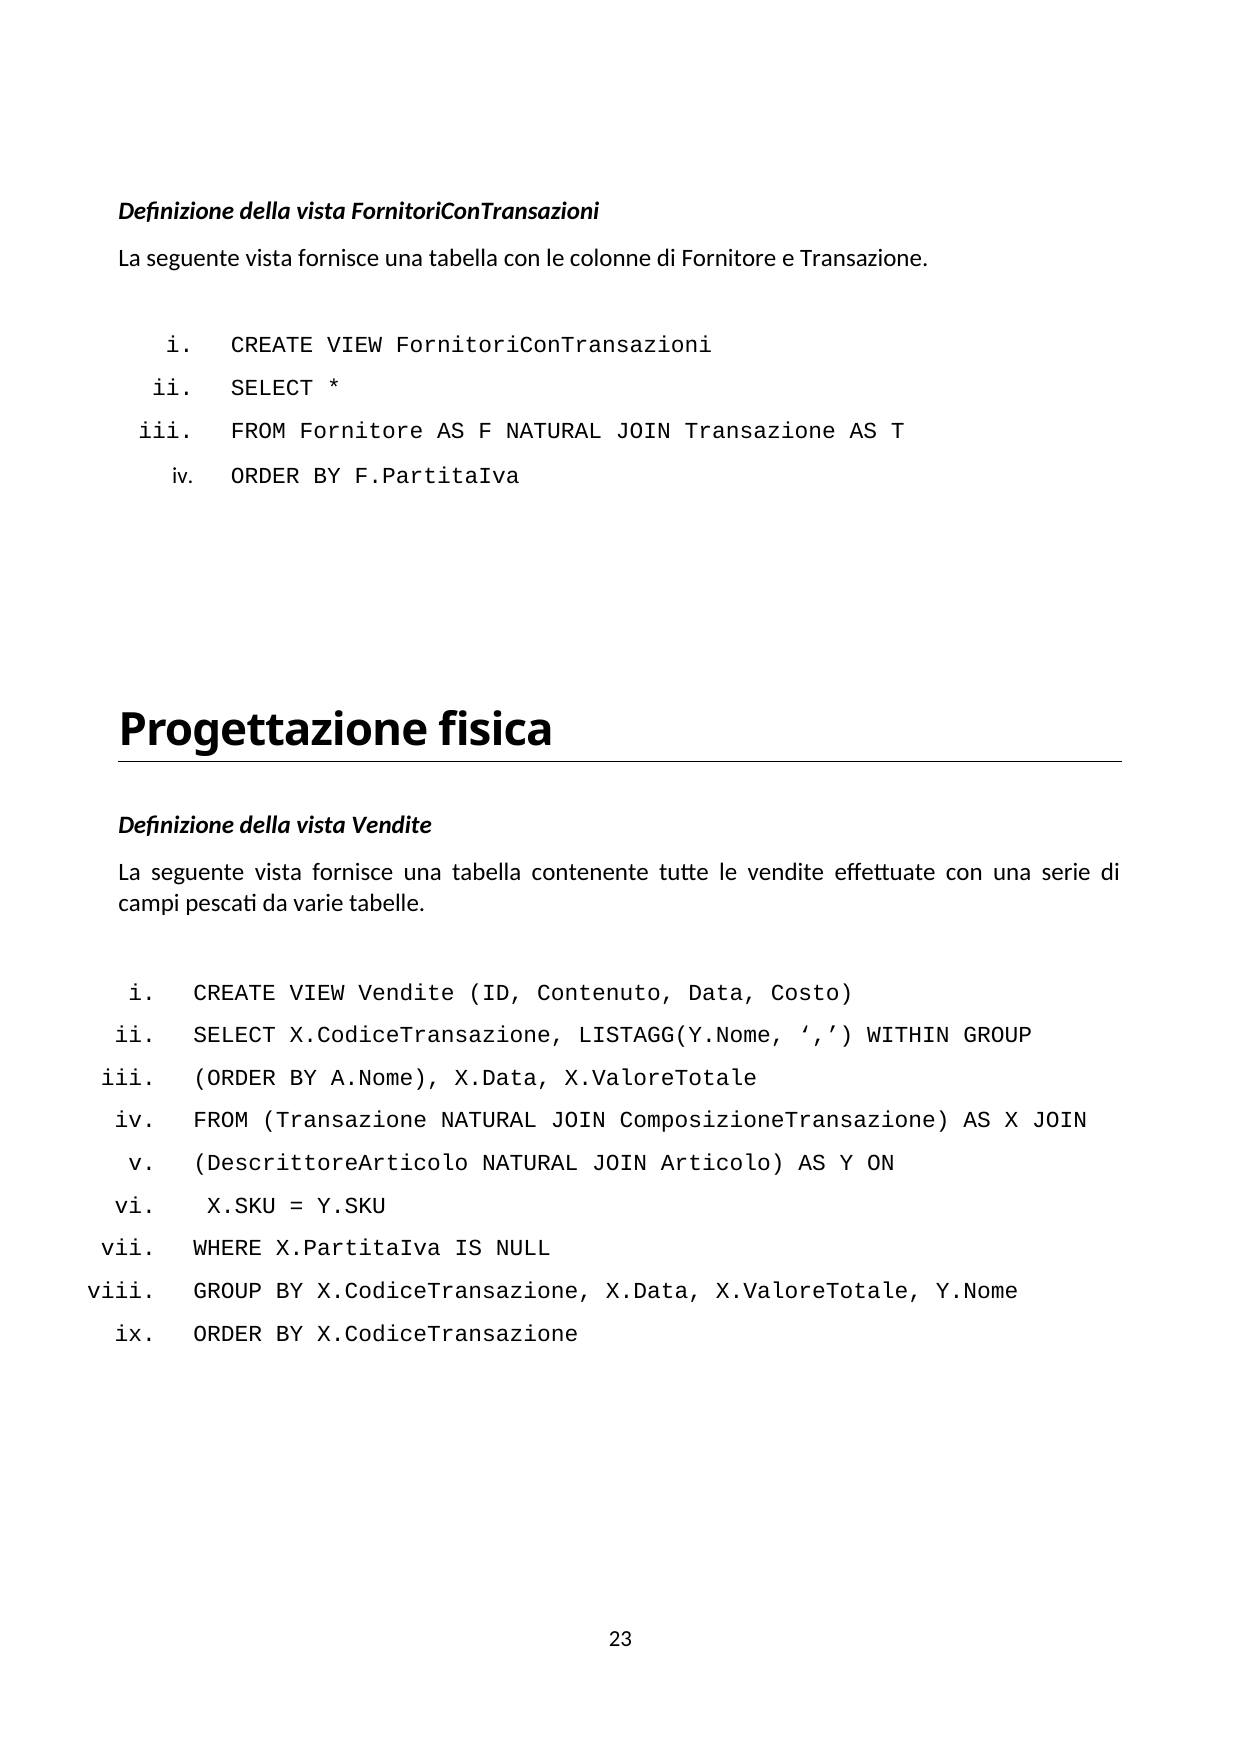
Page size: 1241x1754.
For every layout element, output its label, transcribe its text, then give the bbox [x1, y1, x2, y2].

text Definizione della vista FornitoriConTransazioni [118, 195, 1122, 225]
list ORDER BY F.PartitaIva [193, 462, 1122, 491]
text Definizione della vista Vendite [118, 809, 1122, 839]
list WHERE X.PartitaIva IS NULL [156, 1237, 1122, 1263]
list CREATE VIEW FornitoriConTransazioni [193, 334, 1122, 360]
list SELECT * [193, 376, 1122, 402]
list ORDER BY X.CodiceTransazione [156, 1322, 1122, 1348]
text La seguente vista fornisce una tabella contenente tutte le vendite effettuate con una serie di campi pescati da varie tabelle. [118, 856, 1122, 917]
list FROM (Transazione NATURAL JOIN ComposizioneTransazione) AS X JOIN [156, 1109, 1122, 1135]
list FROM Fornitore AS F NATURAL JOIN Transazione AS T [193, 419, 1122, 445]
text La seguente vista fornisce una tabella con le colonne di Fornitore e Transazione. [118, 242, 1122, 272]
title Progettazione fisica [118, 696, 1122, 761]
list GROUP BY X.CodiceTransazione, X.Data, X.ValoreTotale, Y.Nome [156, 1279, 1122, 1305]
list (DescrittoreArticolo NATURAL JOIN Articolo) AS Y ON [156, 1151, 1122, 1177]
list CREATE VIEW Vendite (ID, Contenuto, Data, Costo) [156, 981, 1122, 1007]
list X.SKU = Y.SKU [156, 1194, 1122, 1220]
list SELECT X.CodiceTransazione, LISTAGG(Y.Nome, ‘,’) WITHIN GROUP [156, 1024, 1122, 1049]
list (ORDER BY A.Nome), X.Data, X.ValoreTotale [156, 1066, 1122, 1092]
